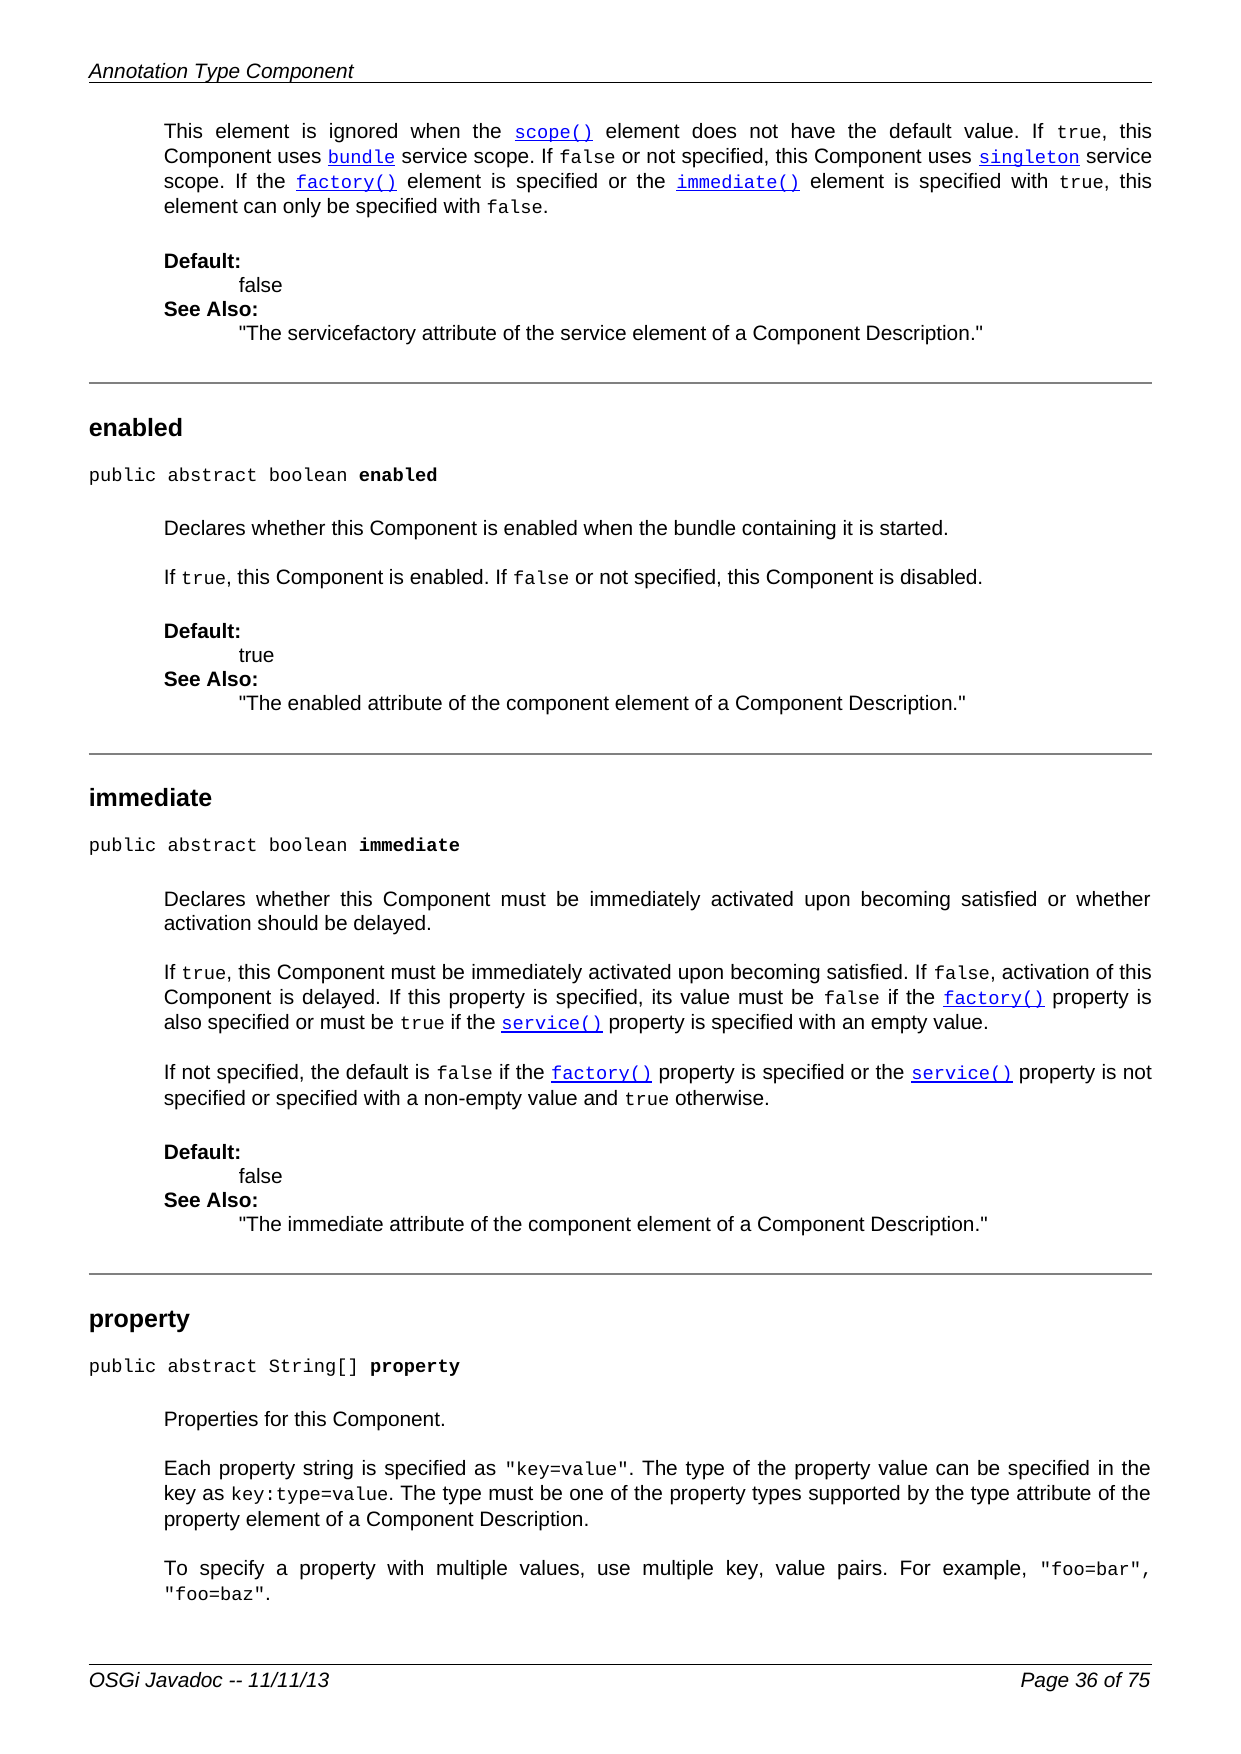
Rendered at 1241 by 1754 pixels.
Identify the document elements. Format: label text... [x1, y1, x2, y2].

text If true, this Component must be immediately activated upon becoming satisfied. If false, activation of this Component is delayed. If this property is specified, its value must be false if the factory() property is also specified or must be true if the service() property is specified with an empty value. [163, 959, 1152, 1035]
text false [238, 1164, 1152, 1188]
text public abstract boolean enabled [88, 465, 1152, 487]
text public abstract boolean immediate [88, 836, 1152, 857]
text Default: [163, 1140, 1152, 1164]
text See Also: [163, 296, 1152, 320]
text Default: [163, 619, 1152, 643]
subtitle property [88, 1304, 1152, 1332]
text Each property string is specified as "key=value". The type of the property value can be specified in the key as key:type=value. The type must be one of the property types supported by the type attribute of the property element of a Component Description. [163, 1456, 1152, 1530]
text "The immediate attribute of the component element of a Component Description." [238, 1212, 1152, 1236]
subtitle immediate [88, 783, 1152, 812]
text If true, this Component is enabled. If false or not specified, this Component is disabled. [163, 565, 1152, 590]
text Properties for this Component. [163, 1407, 1152, 1431]
text public abstract String[] property [88, 1357, 1152, 1378]
text "The enabled attribute of the component element of a Component Description." [238, 691, 1152, 715]
text If not specified, the default is false if the factory() property is specified or the service() property is not specified or specified with a non-empty value and true otherwise. [163, 1060, 1152, 1111]
text false [238, 272, 1152, 296]
text "The servicefactory attribute of the service element of a Component Description." [238, 320, 1152, 344]
text true [238, 643, 1152, 667]
text Declares whether this Component must be immediately activated upon becoming satisfied or whether activation should be delayed. [163, 887, 1152, 934]
text See Also: [163, 1188, 1152, 1212]
text To specify a property with multiple values, use multiple key, value pairs. For example, "foo=bar", "foo=baz". [163, 1555, 1152, 1606]
text See Also: [163, 667, 1152, 691]
text Default: [163, 248, 1152, 272]
text This element is ignored when the scope() element does not have the default value. If true, this Component uses bundle service scope. If false or not specified, this Component uses singleton service scope. If the factory() element is specified or the immediate() element is specified with true, this element can only be specified with false. [163, 118, 1152, 219]
text Declares whether this Component is enabled when the bundle containing it is started. [163, 516, 1152, 540]
subtitle enabled [88, 412, 1152, 441]
